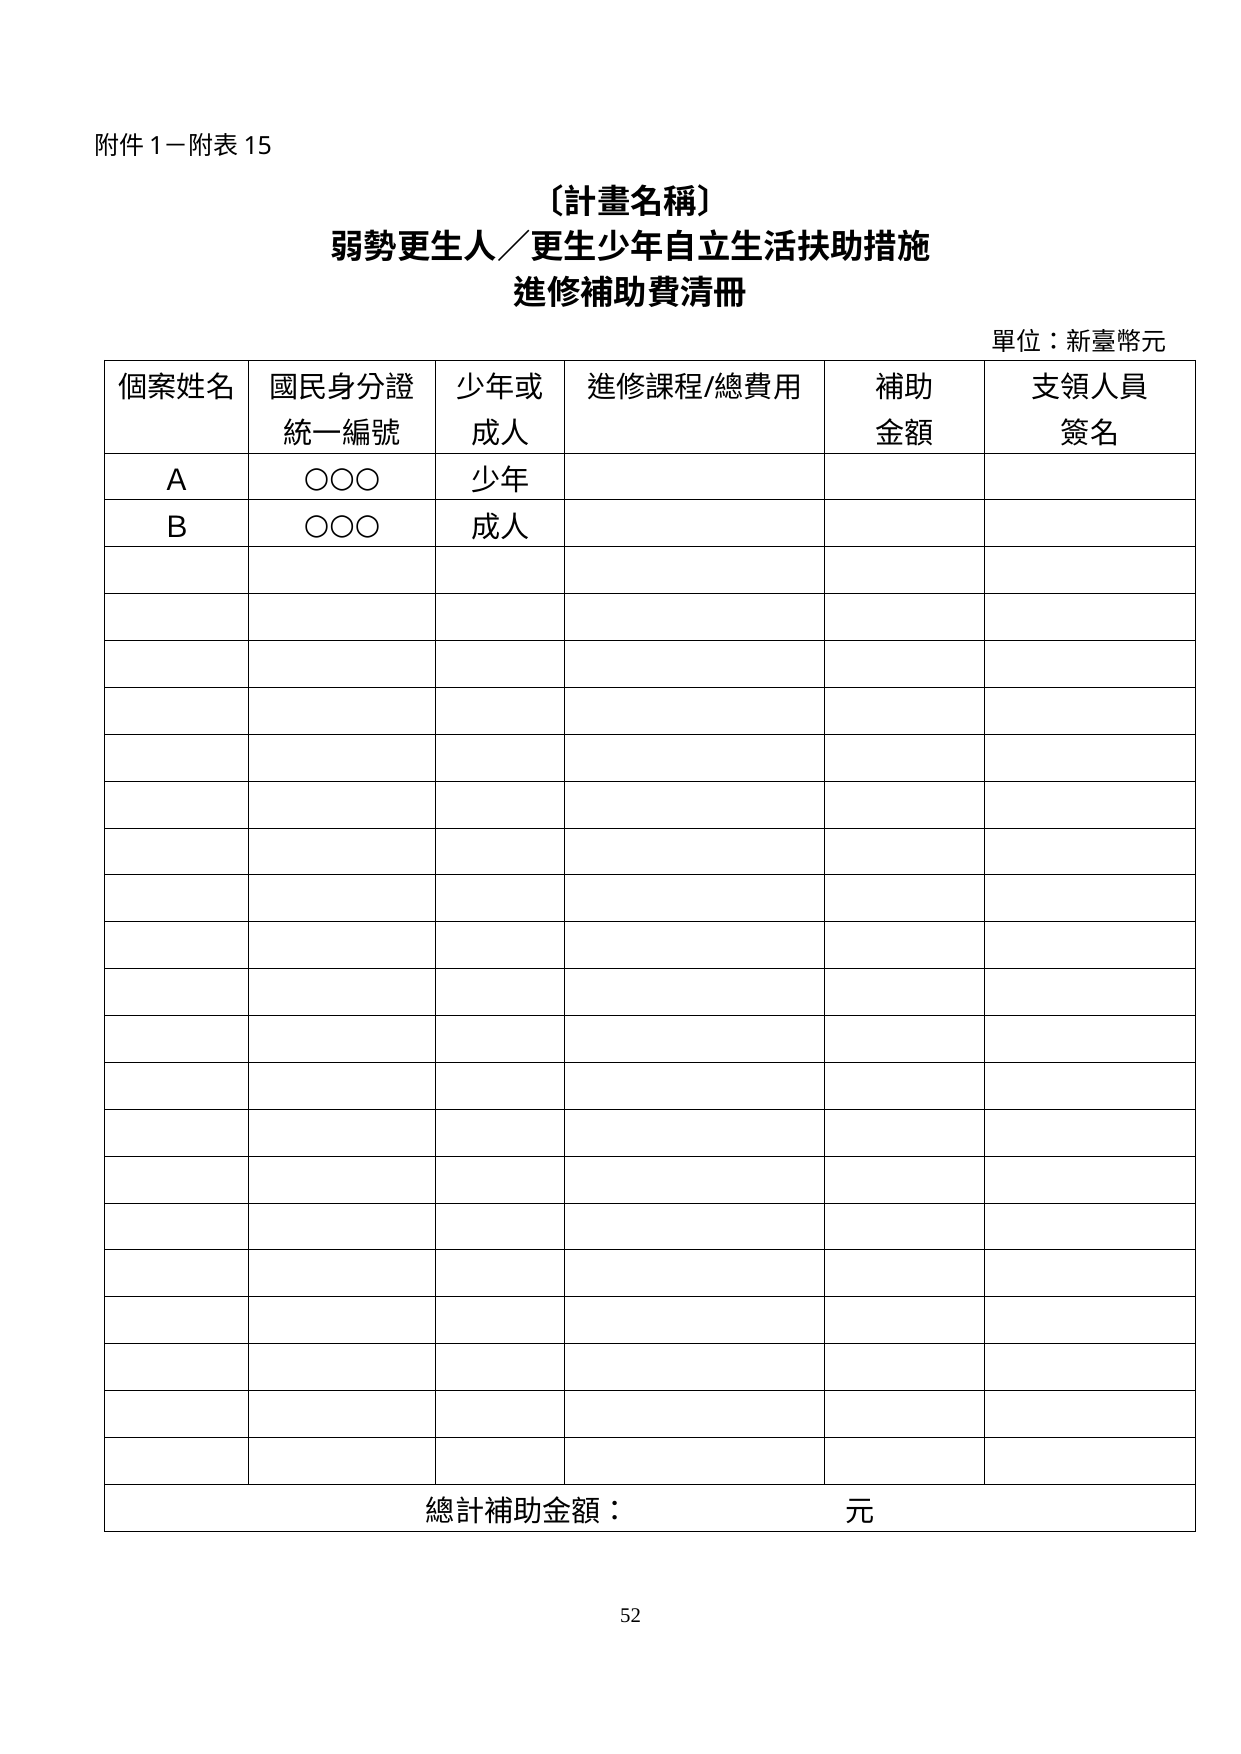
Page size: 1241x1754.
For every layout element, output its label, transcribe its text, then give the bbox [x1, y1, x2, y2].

table_cell [565, 782, 824, 827]
table_cell [565, 454, 824, 499]
table_cell [249, 1438, 435, 1484]
table_cell ○○○ [249, 454, 435, 499]
table_cell [825, 1344, 984, 1390]
table_cell [985, 1391, 1195, 1437]
table_cell [825, 1110, 984, 1156]
table_cell [105, 547, 248, 593]
table_cell [565, 1391, 824, 1437]
table_cell [985, 735, 1195, 781]
table_cell [249, 1110, 435, 1156]
table_cell [436, 1297, 564, 1343]
table_header 國民身分證 統一編號 [249, 361, 435, 452]
table_cell 成人 [436, 500, 564, 546]
table_cell [249, 547, 435, 593]
table_cell [825, 1438, 984, 1484]
table_cell [825, 641, 984, 687]
table_cell [565, 1297, 824, 1343]
text 〔計畫名稱〕 [94, 176, 1167, 222]
table_cell [825, 454, 984, 499]
table_cell [436, 1110, 564, 1156]
table_cell [105, 782, 248, 827]
table_cell [436, 969, 564, 1015]
table_cell [436, 688, 564, 734]
table_cell [565, 500, 824, 546]
table_cell [105, 829, 248, 874]
table_cell [825, 1016, 984, 1062]
table_cell [565, 641, 824, 687]
table_cell [825, 1391, 984, 1437]
table_cell [985, 688, 1195, 734]
table_cell [249, 688, 435, 734]
table_cell [249, 829, 435, 874]
table_cell [105, 1016, 248, 1062]
table_cell [825, 1204, 984, 1249]
table_cell [985, 594, 1195, 640]
table_cell [105, 969, 248, 1015]
table_cell [436, 1438, 564, 1484]
table_cell [436, 1157, 564, 1202]
table_cell [436, 1391, 564, 1437]
table_cell [105, 875, 248, 921]
table_cell [105, 1297, 248, 1343]
table_cell [825, 875, 984, 921]
table_cell [105, 1250, 248, 1296]
table_cell [565, 1063, 824, 1109]
table_cell [249, 1391, 435, 1437]
table_cell [436, 875, 564, 921]
text 弱勢更生人／更生少年自立生活扶助措施 [94, 222, 1167, 268]
table_cell [105, 1391, 248, 1437]
table_cell [985, 1016, 1195, 1062]
table_cell [105, 594, 248, 640]
table_cell [436, 1250, 564, 1296]
table_cell ○○○ [249, 500, 435, 546]
table_cell [249, 969, 435, 1015]
table_header 進修課程/總費用 [565, 361, 824, 452]
table_cell [985, 1204, 1195, 1249]
table_cell [565, 1250, 824, 1296]
table_cell [249, 1204, 435, 1249]
table_cell [565, 547, 824, 593]
table_cell [825, 500, 984, 546]
table_cell [436, 1204, 564, 1249]
table_cell [249, 641, 435, 687]
table_cell [105, 688, 248, 734]
table_cell [985, 547, 1195, 593]
table_cell [436, 829, 564, 874]
table_cell [436, 735, 564, 781]
table_cell [825, 782, 984, 827]
table_cell [436, 922, 564, 968]
table_cell [249, 1297, 435, 1343]
table_cell Ｂ [105, 500, 248, 546]
table_cell [105, 922, 248, 968]
table_cell [825, 922, 984, 968]
table_cell 少年 [436, 454, 564, 499]
table_cell [249, 782, 435, 827]
table_cell [825, 688, 984, 734]
table_cell [249, 1157, 435, 1202]
table_cell [249, 875, 435, 921]
table_cell [249, 922, 435, 968]
table_cell [985, 1250, 1195, 1296]
table_cell [565, 1016, 824, 1062]
table_cell Ａ [105, 454, 248, 499]
table_cell [436, 782, 564, 827]
table_cell [436, 1344, 564, 1390]
table_cell [436, 594, 564, 640]
table_cell [985, 500, 1195, 546]
table_cell [985, 1157, 1195, 1202]
table_cell [825, 1063, 984, 1109]
table_cell [825, 1250, 984, 1296]
table_header 補助 金額 [825, 361, 984, 452]
table_cell [825, 1157, 984, 1202]
table_cell [985, 641, 1195, 687]
table_cell [565, 594, 824, 640]
table_cell [565, 1110, 824, 1156]
table_cell [825, 735, 984, 781]
table_cell [249, 1016, 435, 1062]
table_cell [249, 594, 435, 640]
table_header 支領人員 簽名 [985, 361, 1195, 452]
table_cell [825, 969, 984, 1015]
table_cell [565, 735, 824, 781]
table_cell [565, 1157, 824, 1202]
table_cell [105, 735, 248, 781]
text 單位：新臺幣元 [94, 314, 1167, 360]
table_cell [436, 1063, 564, 1109]
table_cell [105, 641, 248, 687]
table_cell [105, 1438, 248, 1484]
table_cell [985, 1110, 1195, 1156]
table_cell [436, 641, 564, 687]
text 進修補助費清冊 [94, 268, 1167, 314]
text 附件1－附表15 [94, 118, 1167, 164]
table_cell [249, 1063, 435, 1109]
table_cell [825, 1297, 984, 1343]
table_cell [985, 922, 1195, 968]
table_header 個案姓名 [105, 361, 248, 452]
table_cell [985, 1344, 1195, 1390]
table_cell [985, 1297, 1195, 1343]
table_cell [565, 1204, 824, 1249]
table_cell [565, 1438, 824, 1484]
table_cell [436, 1016, 564, 1062]
table_cell [825, 829, 984, 874]
table_cell [565, 969, 824, 1015]
table_cell [985, 1063, 1195, 1109]
table_cell 總計補助金額： 元 [105, 1485, 1195, 1531]
table_cell [105, 1063, 248, 1109]
table_cell [985, 969, 1195, 1015]
table_cell [565, 688, 824, 734]
table_cell [825, 594, 984, 640]
table_cell [565, 875, 824, 921]
table_header 少年或成人 [436, 361, 564, 452]
table_cell [105, 1110, 248, 1156]
table_cell [565, 1344, 824, 1390]
table_cell [825, 547, 984, 593]
table_cell [985, 454, 1195, 499]
table_cell [249, 1250, 435, 1296]
table_cell [249, 1344, 435, 1390]
table_cell [436, 547, 564, 593]
table_cell [249, 735, 435, 781]
table_cell [565, 829, 824, 874]
table_cell [985, 829, 1195, 874]
table_cell [105, 1204, 248, 1249]
table_cell [105, 1344, 248, 1390]
table_cell [105, 1157, 248, 1202]
table_cell [985, 782, 1195, 827]
table_cell [985, 1438, 1195, 1484]
table_cell [985, 875, 1195, 921]
table_cell [565, 922, 824, 968]
